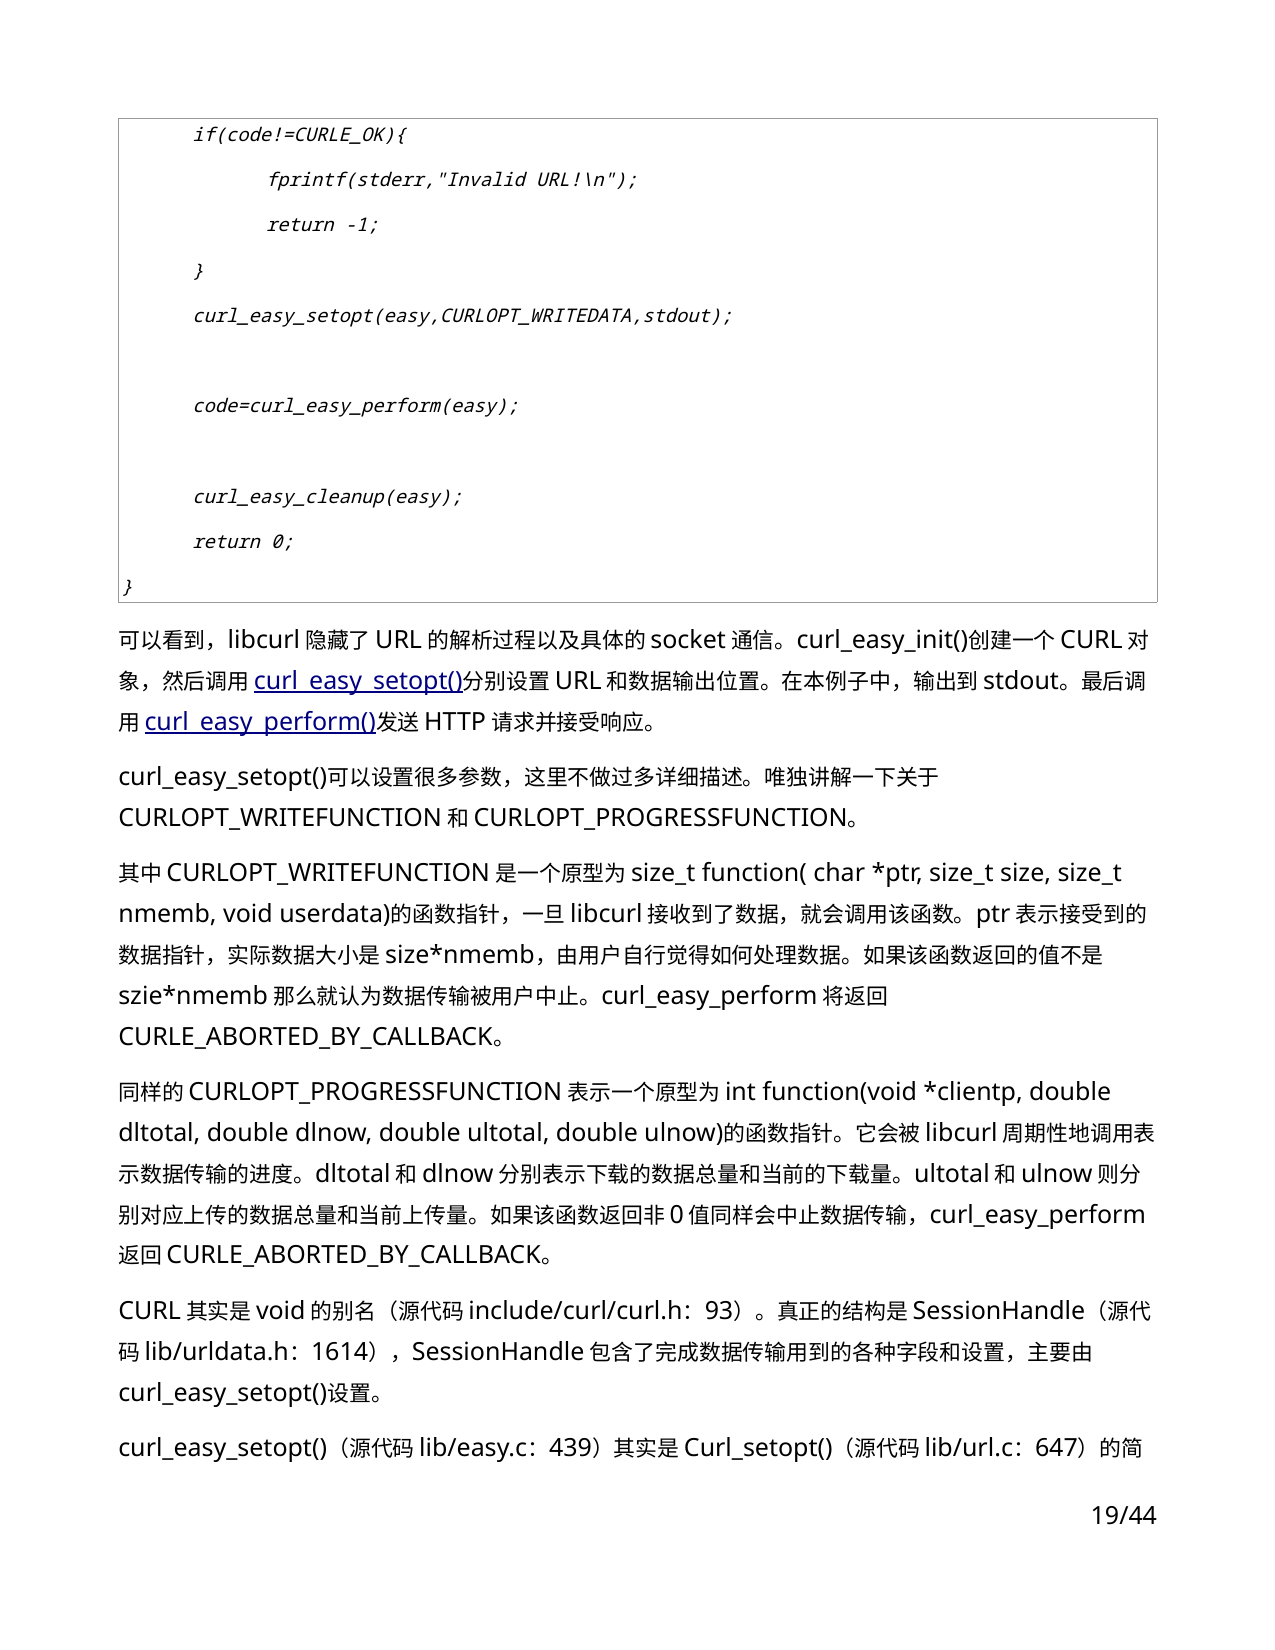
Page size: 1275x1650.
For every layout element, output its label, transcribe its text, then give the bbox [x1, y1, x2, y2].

text return -1; [119, 208, 1157, 237]
text curl_easy_setopt()（源代码lib/easy.c：439）其实是Curl_setopt()（源代码lib/url.c：647）的简 [118, 1429, 1157, 1464]
text } [119, 254, 1157, 282]
text code=curl_easy_perform(easy); [119, 389, 1157, 418]
text curl_easy_cleanup(easy); [119, 480, 1157, 508]
text 同样的CURLOPT_PROGRESSFUNCTION表示一个原型为int function(void *clientp, double dltotal, double dlnow, double ultotal, double ulnow)的函数指针。它会被libcurl周期性地调用表示数据传输的进度。dltotal和dlnow分别表示下载的数据总量和当前的下载量。ultotal和ulnow则分别对应上传的数据总量和当前上传量。如果该函数返回非0值同样会中止数据传输，curl_easy_perform返回CURLE_ABORTED_BY_CALLBACK。 [118, 1074, 1157, 1271]
text CURL其实是void的别名（源代码include/curl/curl.h：93）。真正的结构是SessionHandle（源代码lib/urldata.h：1614），SessionHandle包含了完成数据传输用到的各种字段和设置，主要由curl_easy_setopt()设置。 [118, 1292, 1157, 1408]
text curl_easy_setopt()可以设置很多参数，这里不做过多详细描述。唯独讲解一下关于CURLOPT_WRITEFUNCTION和CURLOPT_PROGRESSFUNCTION。 [118, 759, 1157, 834]
text if(code!=CURLE_OK){ [119, 119, 1157, 147]
text 可以看到，libcurl隐藏了URL的解析过程以及具体的socket通信。curl_easy_init()创建一个CURL对象，然后调用curl_easy_setopt()分别设置URL和数据输出位置。在本例子中，输出到stdout。最后调用curl_easy_perform()发送HTTP请求并接受响应。 [118, 622, 1157, 737]
text return 0; [119, 525, 1157, 554]
text curl_easy_setopt(easy,CURLOPT_WRITEDATA,stdout); [119, 299, 1157, 328]
text } [119, 570, 1157, 602]
text 其中CURLOPT_WRITEFUNCTION是一个原型为size_t function( char *ptr, size_t size, size_t nmemb, void userdata)的函数指针，一旦libcurl接收到了数据，就会调用该函数。ptr表示接受到的数据指针，实际数据大小是size*nmemb，由用户自行觉得如何处理数据。如果该函数返回的值不是szie*nmemb那么就认为数据传输被用户中止。curl_easy_perform将返回CURLE_ABORTED_BY_CALLBACK。 [118, 855, 1157, 1052]
text fprintf(stderr,"Invalid URL!\n"); [119, 163, 1157, 192]
